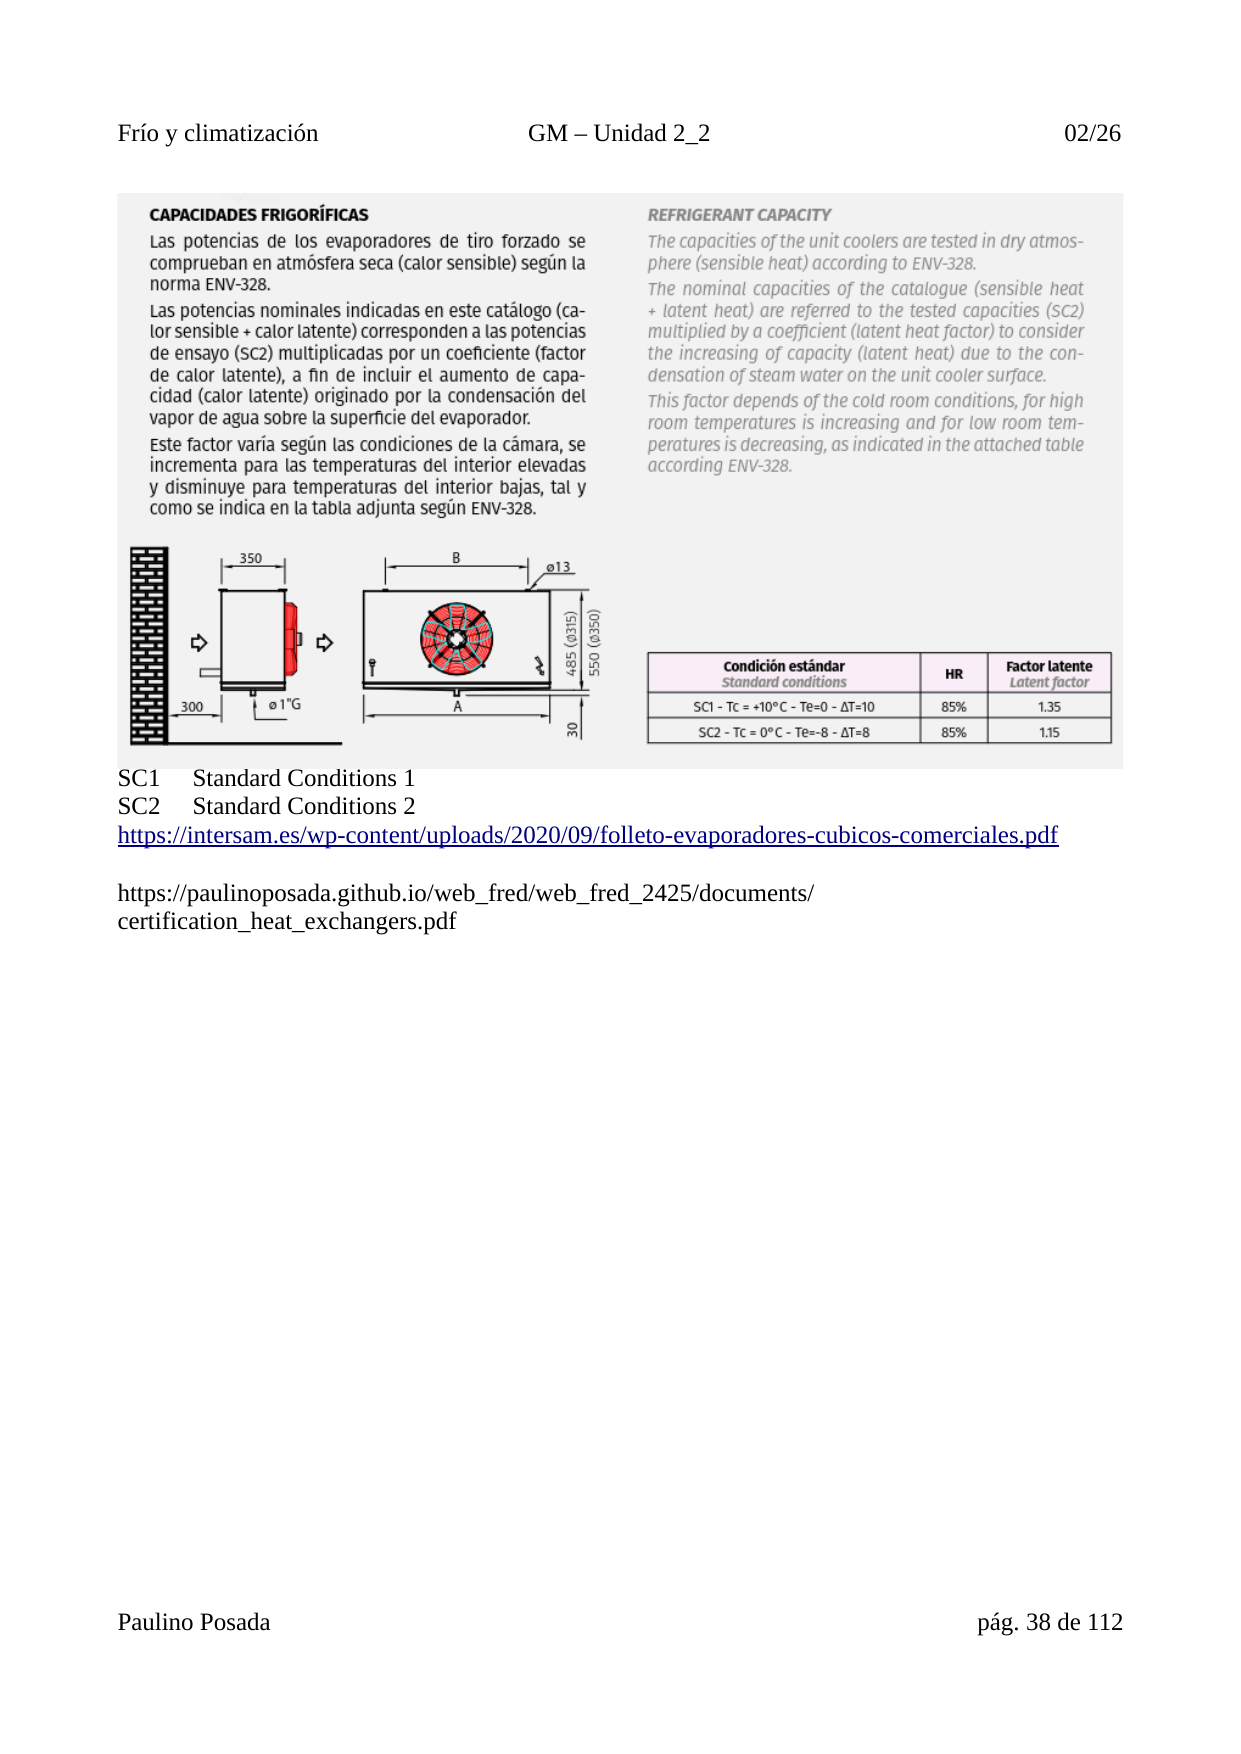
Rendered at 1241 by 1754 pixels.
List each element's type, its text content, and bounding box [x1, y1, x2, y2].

picture [117, 193, 1124, 769]
text https://paulinoposada.github.io/web_fred/web_fred_2425/documents/certification_heat_exchangers.pdf [117, 878, 1123, 935]
text SC1 Standard Conditions 1 [117, 769, 1123, 791]
text https://intersam.es/wp-content/uploads/2020/09/folleto-evaporadores-cubicos-comerciales.pdf [117, 820, 1123, 849]
text SC2 Standard Conditions 2 [117, 791, 1123, 820]
